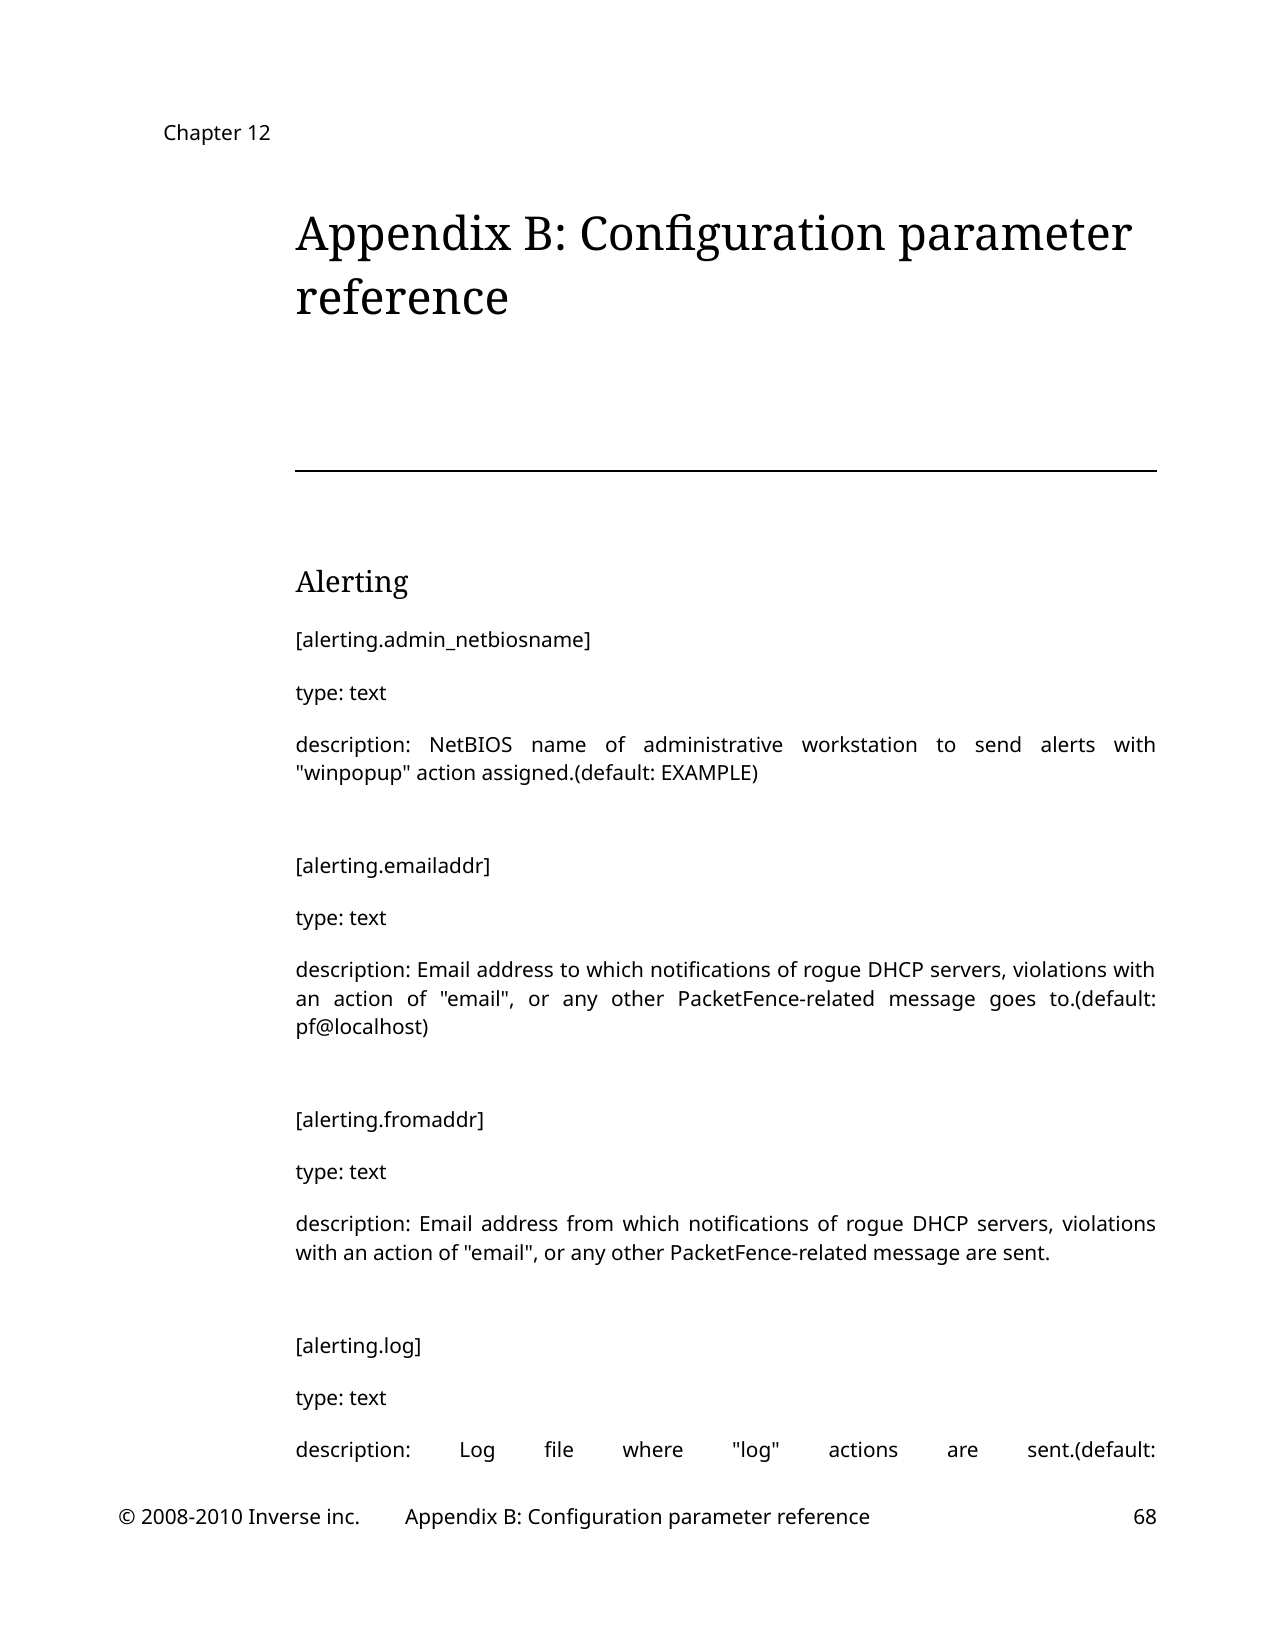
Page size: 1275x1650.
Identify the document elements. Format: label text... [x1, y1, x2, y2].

text description: NetBIOS name of administrative workstation to send alerts with "winpopup" action assigned.(default: EXAMPLE) [295, 730, 1157, 787]
text type: text [295, 1157, 1157, 1186]
text type: text [295, 678, 1157, 706]
subtitle Appendix B: Configuration parameter reference [295, 201, 1157, 470]
text type: text [295, 903, 1157, 932]
text description: Log file where "log" actions are sent.(default: [295, 1435, 1157, 1463]
text [alerting.log] [295, 1331, 1157, 1359]
subtitle Alerting [295, 561, 1157, 601]
text [alerting.admin_netbiosname] [295, 626, 1157, 654]
text description: Email address from which notifications of rogue DHCP servers, violations with an action of "email", or any other PacketFence-related message are sent. [295, 1209, 1157, 1266]
text description: Email address to which notifications of rogue DHCP servers, violations with an action of "email", or any other PacketFence-related message goes to.(default: pf@localhost) [295, 955, 1157, 1041]
text [alerting.fromaddr] [295, 1105, 1157, 1134]
text type: text [295, 1383, 1157, 1411]
text [alerting.emailaddr] [295, 851, 1157, 879]
